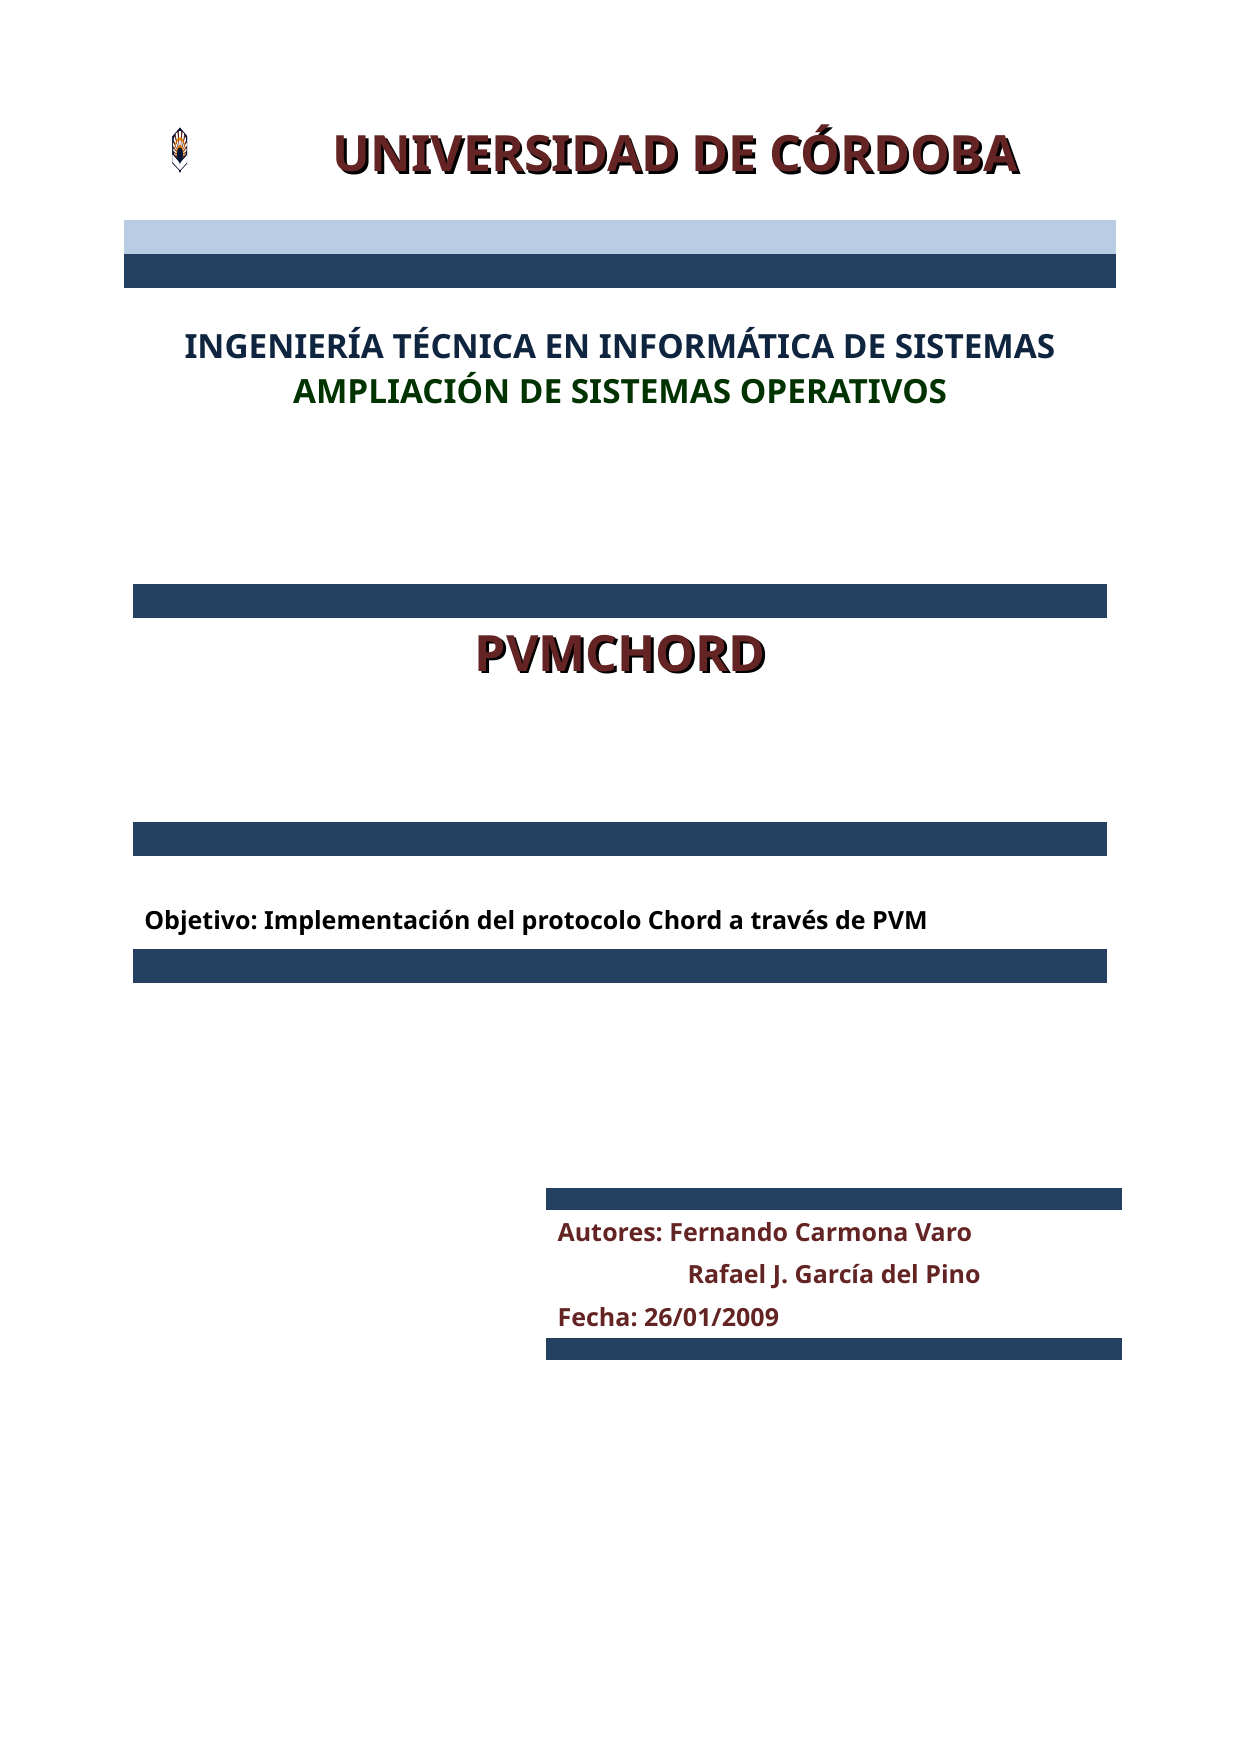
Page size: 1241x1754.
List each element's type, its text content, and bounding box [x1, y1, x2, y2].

table_cell [124, 459, 1116, 504]
table_cell [124, 289, 235, 322]
table_header Universidad de Córdoba [235, 118, 1116, 186]
table_cell [124, 254, 235, 288]
table_cell Objetivo: Implementación del protocolo Chord a través de PVM [133, 890, 1107, 949]
table_header [124, 118, 235, 186]
table_cell Ampliación de Sistemas Operativos [124, 368, 1116, 413]
table_cell [133, 949, 1107, 983]
table_cell Rafael J. García del Pino [546, 1253, 1122, 1295]
table_cell [133, 777, 1107, 822]
table_cell Ingeniería TÉCNICA en Informática DE SISTEMAS [124, 323, 1116, 368]
table_cell [124, 413, 1116, 459]
table_cell [133, 731, 1107, 777]
table_cell [124, 504, 1116, 549]
table_cell [235, 186, 1116, 220]
table_cell [133, 856, 1107, 890]
table_cell [124, 186, 235, 220]
picture [172, 127, 188, 173]
table_cell [235, 289, 1116, 322]
table_cell [133, 686, 1107, 731]
table_cell PvmChord [133, 618, 1107, 686]
table_cell [546, 1338, 1122, 1360]
table_header [133, 584, 1107, 618]
table_cell Autores: Fernando Carmona Varo [546, 1210, 1122, 1253]
table_cell [124, 220, 235, 254]
table_cell Fecha: 26/01/2009 [546, 1295, 1122, 1338]
table_cell [235, 220, 1116, 254]
table_header [546, 1188, 1122, 1210]
table_cell [235, 254, 1116, 288]
table_cell [133, 822, 1107, 856]
